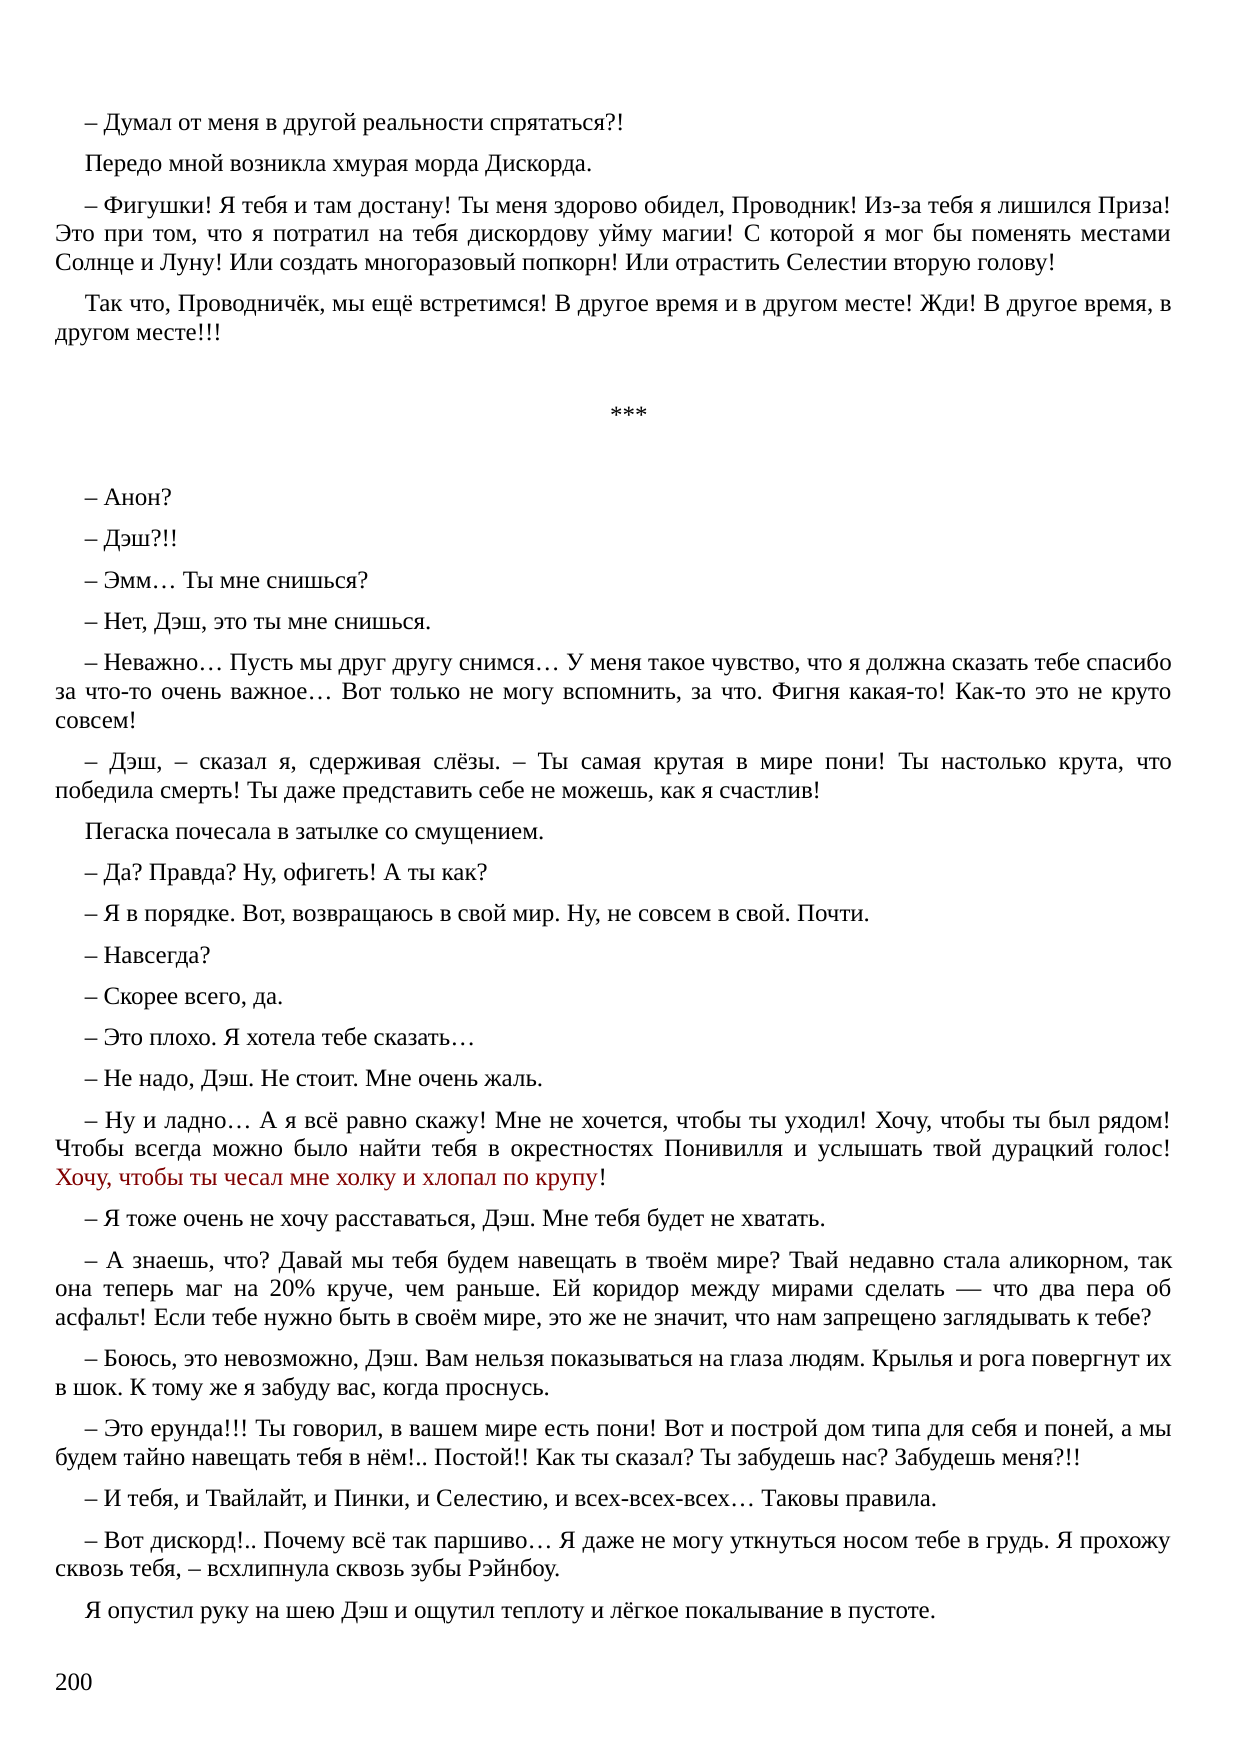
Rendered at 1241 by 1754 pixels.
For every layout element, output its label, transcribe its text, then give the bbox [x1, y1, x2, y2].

text Пегаска почесала в затылке со смущением. [55, 816, 1173, 845]
text – И тебя, и Твайлайт, и Пинки, и Селестию, и всех-всех-всех… Таковы правила. [55, 1483, 1173, 1512]
text – Думал от меня в другой реальности спрятаться?! [55, 107, 1173, 136]
text – Неважно… Пусть мы друг другу снимся… У меня такое чувство, что я должна сказать тебе спасибо за что-то очень важное… Вот только не могу вспомнить, за что. Фигня какая-то! Как-то это не круто совсем! [55, 647, 1173, 733]
text – Вот дискорд!.. Почему всё так паршиво… Я даже не могу уткнуться носом тебе в грудь. Я прохожу сквозь тебя, – всхлипнула сквозь зубы Рэйнбоу. [55, 1525, 1173, 1582]
text – Да? Правда? Ну, офигеть! А ты как? [55, 857, 1173, 886]
text – Это плохо. Я хотела тебе сказать… [55, 1022, 1173, 1051]
text – Не надо, Дэш. Не стоит. Мне очень жаль. [55, 1063, 1173, 1092]
text – Я тоже очень не хочу расставаться, Дэш. Мне тебя будет не хватать. [55, 1203, 1173, 1232]
text – А знаешь, что? Давай мы тебя будем навещать в твоём мире? Твай недавно стала аликорном, так она теперь маг на 20% круче, чем раньше. Ей коридор между мирами сделать — что два пера об асфальт! Если тебе нужно быть в своём мире, это же не значит, что нам запрещено заглядывать к тебе? [55, 1245, 1173, 1331]
text *** [55, 400, 1173, 428]
text – Боюсь, это невозможно, Дэш. Вам нельзя показываться на глаза людям. Крылья и рога повергнут их в шок. К тому же я забуду вас, когда проснусь. [55, 1343, 1173, 1401]
text Передо мной возникла хмурая морда Дискорда. [55, 148, 1173, 177]
text Так что, Проводничёк, мы ещё встретимся! В другое время и в другом месте! Жди! В другое время, в другом месте!!! [55, 288, 1173, 346]
text – Анон? [55, 482, 1173, 511]
text – Дэш, – сказал я, сдерживая слёзы. – Ты самая крутая в мире пони! Ты настолько крута, что победила смерть! Ты даже представить себе не можешь, как я счастлив! [55, 746, 1173, 803]
text – Нет, Дэш, это ты мне снишься. [55, 606, 1173, 635]
text – Навсегда? [55, 940, 1173, 968]
text – Это ерунда!!! Ты говорил, в вашем мире есть пони! Вот и построй дом типа для себя и поней, а мы будем тайно навещать тебя в нём!.. Постой!! Как ты сказал? Ты забудешь нас? Забудешь меня?!! [55, 1413, 1173, 1471]
text – Дэш?!! [55, 523, 1173, 552]
text – Ну и ладно… А я всё равно скажу! Мне не хочется, чтобы ты уходил! Хочу, чтобы ты был рядом! Чтобы всегда можно было найти тебя в окрестностях Понивилля и услышать твой дурацкий голос! Хочу, чтобы ты чесал мне холку и хлопал по крупу! [55, 1105, 1173, 1191]
text – Скорее всего, да. [55, 981, 1173, 1010]
text – Фигушки! Я тебя и там достану! Ты меня здорово обидел, Проводник! Из-за тебя я лишился Приза! Это при том, что я потратил на тебя дискордову уйму магии! С которой я мог бы поменять местами Солнце и Луну! Или создать многоразовый попкорн! Или отрастить Селестии вторую голову! [55, 190, 1173, 276]
text – Я в порядке. Вот, возвращаюсь в свой мир. Ну, не совсем в свой. Почти. [55, 898, 1173, 927]
text Я опустил руку на шею Дэш и ощутил теплоту и лёгкое покалывание в пустоте. [55, 1595, 1173, 1623]
text – Эмм… Ты мне снишься? [55, 565, 1173, 593]
